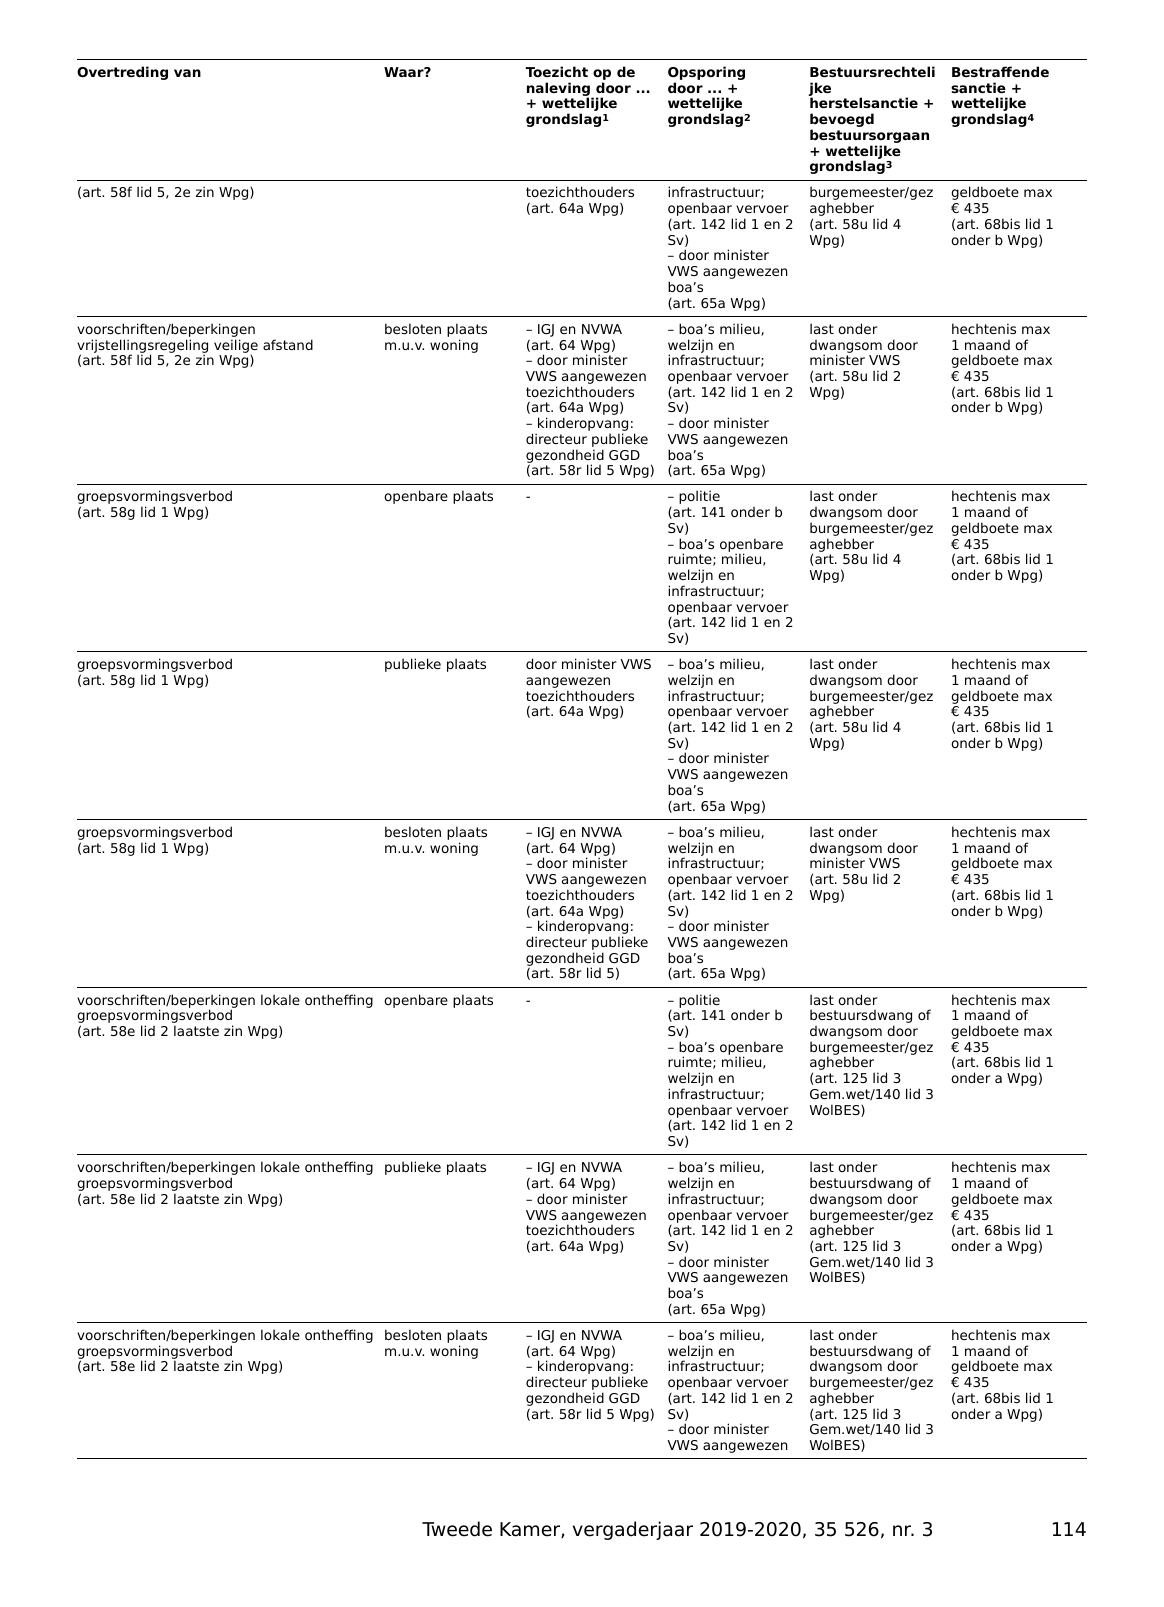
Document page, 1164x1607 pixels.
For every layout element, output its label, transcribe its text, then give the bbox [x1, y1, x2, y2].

table_cell – IGJ en NVWA (art. 64 Wpg) – door minister VWS aangewezen toezichthouders (art. 64a Wpg) – kinderopvang: directeur publieke gezondheid GGD (art. 58r lid 5 Wpg) [520, 317, 661, 483]
table_cell last onder dwangsom door minister VWS (art. 58u lid 2 Wpg) [803, 820, 945, 987]
table_header Toezicht op de naleving door ... + wettelijke grondslag1 [520, 60, 661, 179]
table_cell – boa’s milieu, welzijn en infrastructuur; openbaar vervoer (art. 142 lid 1 en 2 Sv) – door minister VWS aangewezen [661, 1323, 803, 1458]
table_cell last onder dwangsom door burgemeester/gezaghebber (art. 58u lid 4 Wpg) [803, 485, 945, 651]
table_cell groepsvormingsverbod (art. 58g lid 1 Wpg) [77, 652, 378, 819]
table_cell – boa’s milieu, welzijn en infrastructuur; openbaar vervoer (art. 142 lid 1 en 2 Sv) – door minister VWS aangewezen boa’s (art. 65a Wpg) [661, 820, 803, 987]
table_cell last onder dwangsom door burgemeester/gezaghebber (art. 58u lid 4 Wpg) [803, 652, 945, 819]
table_cell besloten plaats m.u.v. woning [378, 1323, 519, 1458]
table_cell burgemeester/gezaghebber (art. 58u lid 4 Wpg) [803, 181, 945, 316]
table_cell besloten plaats m.u.v. woning [378, 820, 519, 987]
table_cell toezichthouders (art. 64a Wpg) [520, 181, 661, 316]
table_cell (art. 58f lid 5, 2e zin Wpg) [77, 181, 378, 316]
table_cell publieke plaats [378, 652, 519, 819]
table_cell infrastructuur; openbaar vervoer (art. 142 lid 1 en 2 Sv) – door minister VWS aangewezen boa’s (art. 65a Wpg) [661, 181, 803, 316]
table_cell – boa’s milieu, welzijn en infrastructuur; openbaar vervoer (art. 142 lid 1 en 2 Sv) – door minister VWS aangewezen boa’s (art. 65a Wpg) [661, 652, 803, 819]
table_cell hechtenis max 1 maand of geldboete max € 435 (art. 68bis lid 1 onder a Wpg) [945, 988, 1087, 1154]
table_cell hechtenis max 1 maand of geldboete max € 435 (art. 68bis lid 1 onder b Wpg) [945, 317, 1087, 483]
table_cell hechtenis max 1 maand of geldboete max € 435 (art. 68bis lid 1 onder a Wpg) [945, 1155, 1087, 1322]
table_cell door minister VWS aangewezen toezichthouders (art. 64a Wpg) [520, 652, 661, 819]
table_cell voorschriften/beperkingen lokale ontheffing groepsvormingsverbod (art. 58e lid 2 laatste zin Wpg) [77, 1155, 378, 1322]
table_cell last onder bestuursdwang of dwangsom door burgemeester/gezaghebber (art. 125 lid 3 Gem.wet/140 lid 3 WolBES) [803, 988, 945, 1154]
table_cell - [520, 988, 661, 1154]
table_cell – IGJ en NVWA (art. 64 Wpg) – door minister VWS aangewezen toezichthouders (art. 64a Wpg) – kinderopvang: directeur publieke gezondheid GGD (art. 58r lid 5) [520, 820, 661, 987]
table_cell hechtenis max 1 maand of geldboete max € 435 (art. 68bis lid 1 onder b Wpg) [945, 820, 1087, 987]
table_cell openbare plaats [378, 485, 519, 651]
table_cell – politie (art. 141 onder b Sv) – boa’s openbare ruimte; milieu, welzijn en infrastructuur; openbaar vervoer (art. 142 lid 1 en 2 Sv) [661, 485, 803, 651]
table_cell - [520, 485, 661, 651]
table_cell last onder bestuursdwang of dwangsom door burgemeester/gezaghebber (art. 125 lid 3 Gem.wet/140 lid 3 WolBES) [803, 1155, 945, 1322]
table_cell publieke plaats [378, 1155, 519, 1322]
table_cell – IGJ en NVWA (art. 64 Wpg) – door minister VWS aangewezen toezichthouders (art. 64a Wpg) [520, 1155, 661, 1322]
table_cell [378, 181, 519, 316]
table_cell – boa’s milieu, welzijn en infrastructuur; openbaar vervoer (art. 142 lid 1 en 2 Sv) – door minister VWS aangewezen boa’s (art. 65a Wpg) [661, 1155, 803, 1322]
table_cell openbare plaats [378, 988, 519, 1154]
table_cell voorschriften/beperkingen lokale ontheffing groepsvormingsverbod (art. 58e lid 2 laatste zin Wpg) [77, 1323, 378, 1458]
table_cell hechtenis max 1 maand of geldboete max € 435 (art. 68bis lid 1 onder a Wpg) [945, 1323, 1087, 1458]
table_cell – boa’s milieu, welzijn en infrastructuur; openbaar vervoer (art. 142 lid 1 en 2 Sv) – door minister VWS aangewezen boa’s (art. 65a Wpg) [661, 317, 803, 483]
table_cell – IGJ en NVWA (art. 64 Wpg) – kinderopvang: directeur publieke gezondheid GGD (art. 58r lid 5 Wpg) [520, 1323, 661, 1458]
table_header Bestuursrechtelijke herstelsanctie + bevoegd bestuursorgaan + wettelijke grondslag3 [803, 60, 945, 179]
table_cell besloten plaats m.u.v. woning [378, 317, 519, 483]
table_cell voorschriften/beperkingen vrijstellingsregeling veilige afstand (art. 58f lid 5, 2e zin Wpg) [77, 317, 378, 483]
table_cell voorschriften/beperkingen lokale ontheffing groepsvormingsverbod (art. 58e lid 2 laatste zin Wpg) [77, 988, 378, 1154]
table_cell hechtenis max 1 maand of geldboete max € 435 (art. 68bis lid 1 onder b Wpg) [945, 652, 1087, 819]
table_cell hechtenis max 1 maand of geldboete max € 435 (art. 68bis lid 1 onder b Wpg) [945, 485, 1087, 651]
table_header Waar? [378, 60, 519, 179]
table_header Opsporing door ... + wettelijke grondslag2 [661, 60, 803, 179]
table_cell geldboete max € 435 (art. 68bis lid 1 onder b Wpg) [945, 181, 1087, 316]
table_header Overtreding van [77, 60, 378, 179]
table_cell groepsvormingsverbod (art. 58g lid 1 Wpg) [77, 820, 378, 987]
table_cell last onder dwangsom door minister VWS (art. 58u lid 2 Wpg) [803, 317, 945, 483]
table_header Bestraffende sanctie + wettelijke grondslag4 [945, 60, 1087, 179]
table_cell last onder bestuursdwang of dwangsom door burgemeester/gezaghebber (art. 125 lid 3 Gem.wet/140 lid 3 WolBES) [803, 1323, 945, 1458]
table_cell groepsvormingsverbod (art. 58g lid 1 Wpg) [77, 485, 378, 651]
table_cell – politie (art. 141 onder b Sv) – boa’s openbare ruimte; milieu, welzijn en infrastructuur; openbaar vervoer (art. 142 lid 1 en 2 Sv) [661, 988, 803, 1154]
